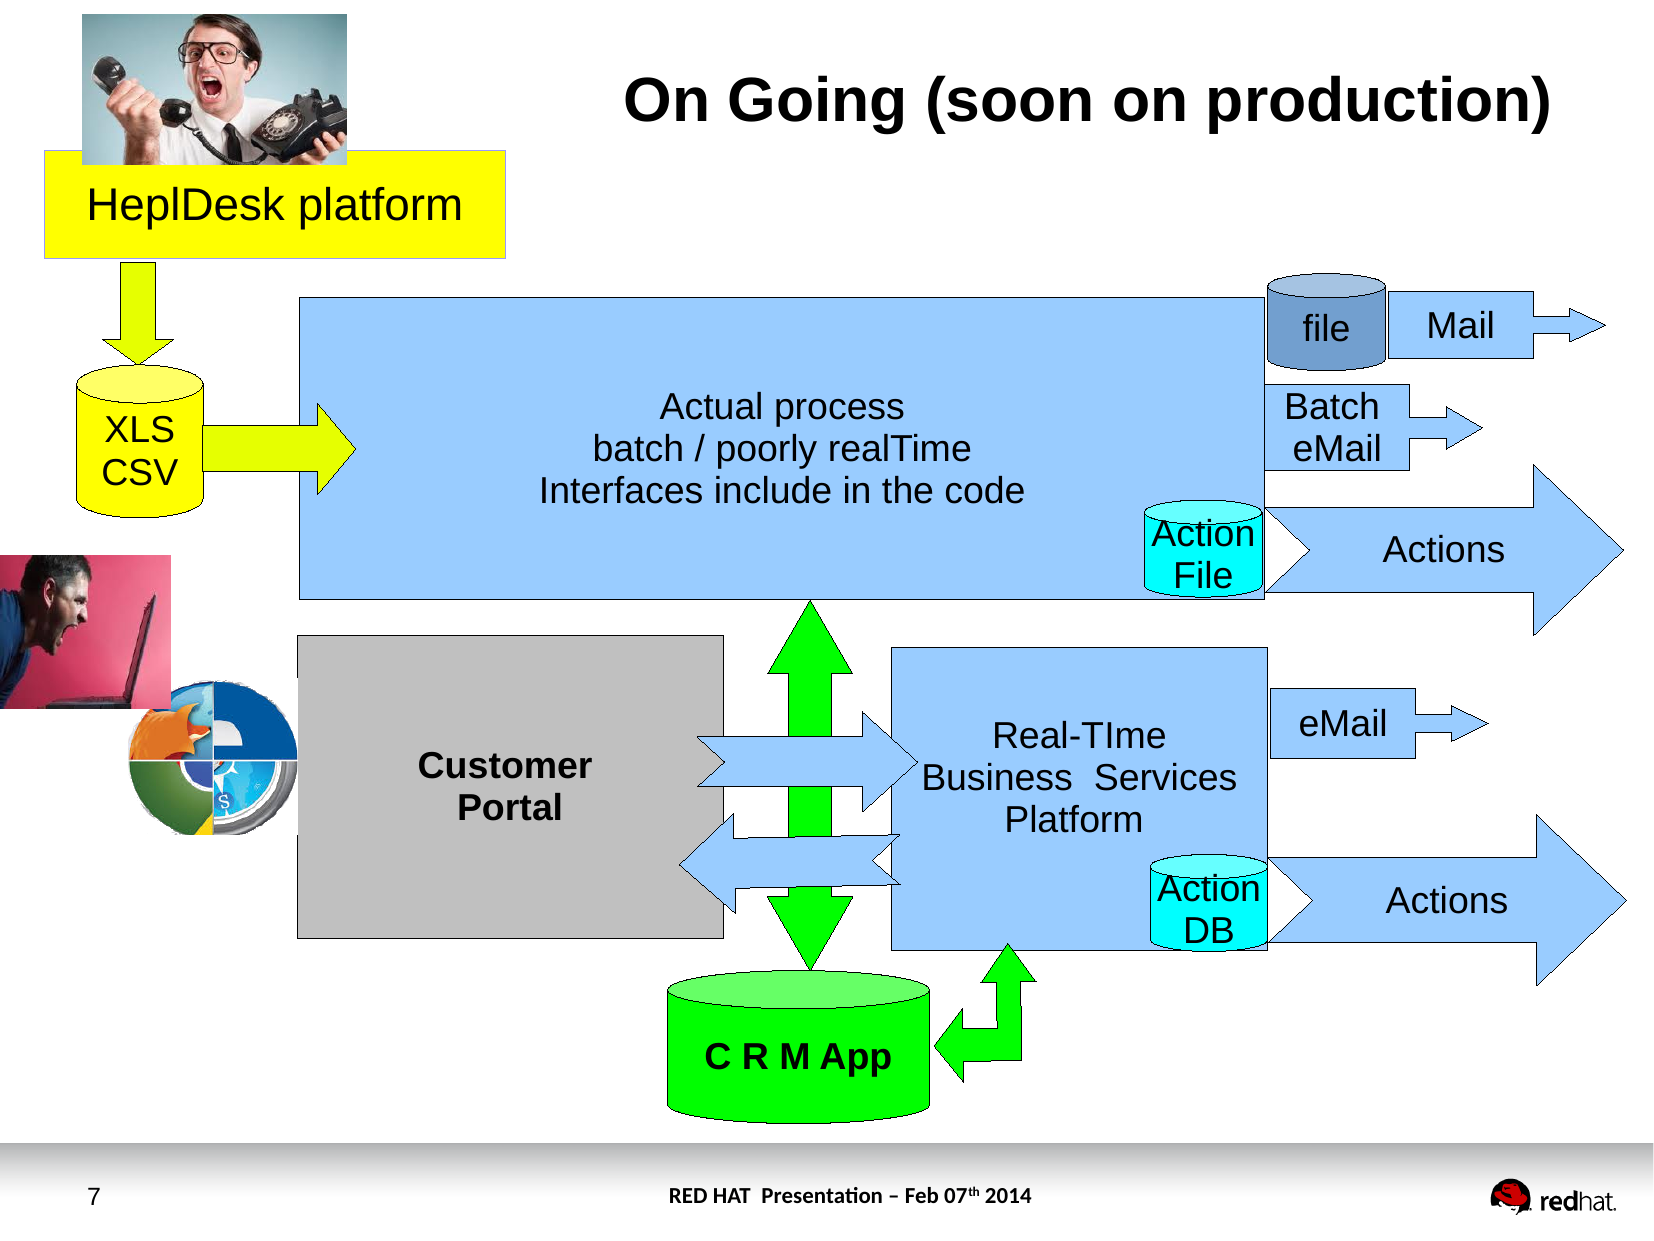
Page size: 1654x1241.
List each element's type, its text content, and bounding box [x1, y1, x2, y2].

text_box Action DB [1150, 869, 1268, 952]
text_box file [1267, 287, 1386, 371]
title On Going (soon on production) [347, 49, 1571, 151]
text_box [934, 943, 1037, 1083]
text_box Batch eMail [1264, 384, 1483, 471]
text_box [679, 599, 918, 971]
text_box Mail [1388, 291, 1606, 359]
text_box [102, 262, 174, 365]
picture [0, 555, 298, 835]
text_box eMail [1270, 688, 1489, 759]
text_box Real-TIme Business Services Platform [891, 647, 1268, 951]
text_box C R M App [667, 991, 930, 1124]
text_box Actual process batch / poorly realTime Interfaces include in the code [299, 297, 1265, 600]
text_box Customer Portal [297, 635, 724, 939]
text_box Action File [1144, 513, 1263, 598]
picture [0, 1143, 1654, 1241]
text_box XLS CSV [76, 385, 204, 518]
picture [82, 14, 347, 165]
text_box Actions [1267, 814, 1627, 986]
text_box [202, 403, 356, 495]
text_box HeplDesk platform [44, 150, 506, 259]
text_box Actions [1264, 464, 1624, 636]
